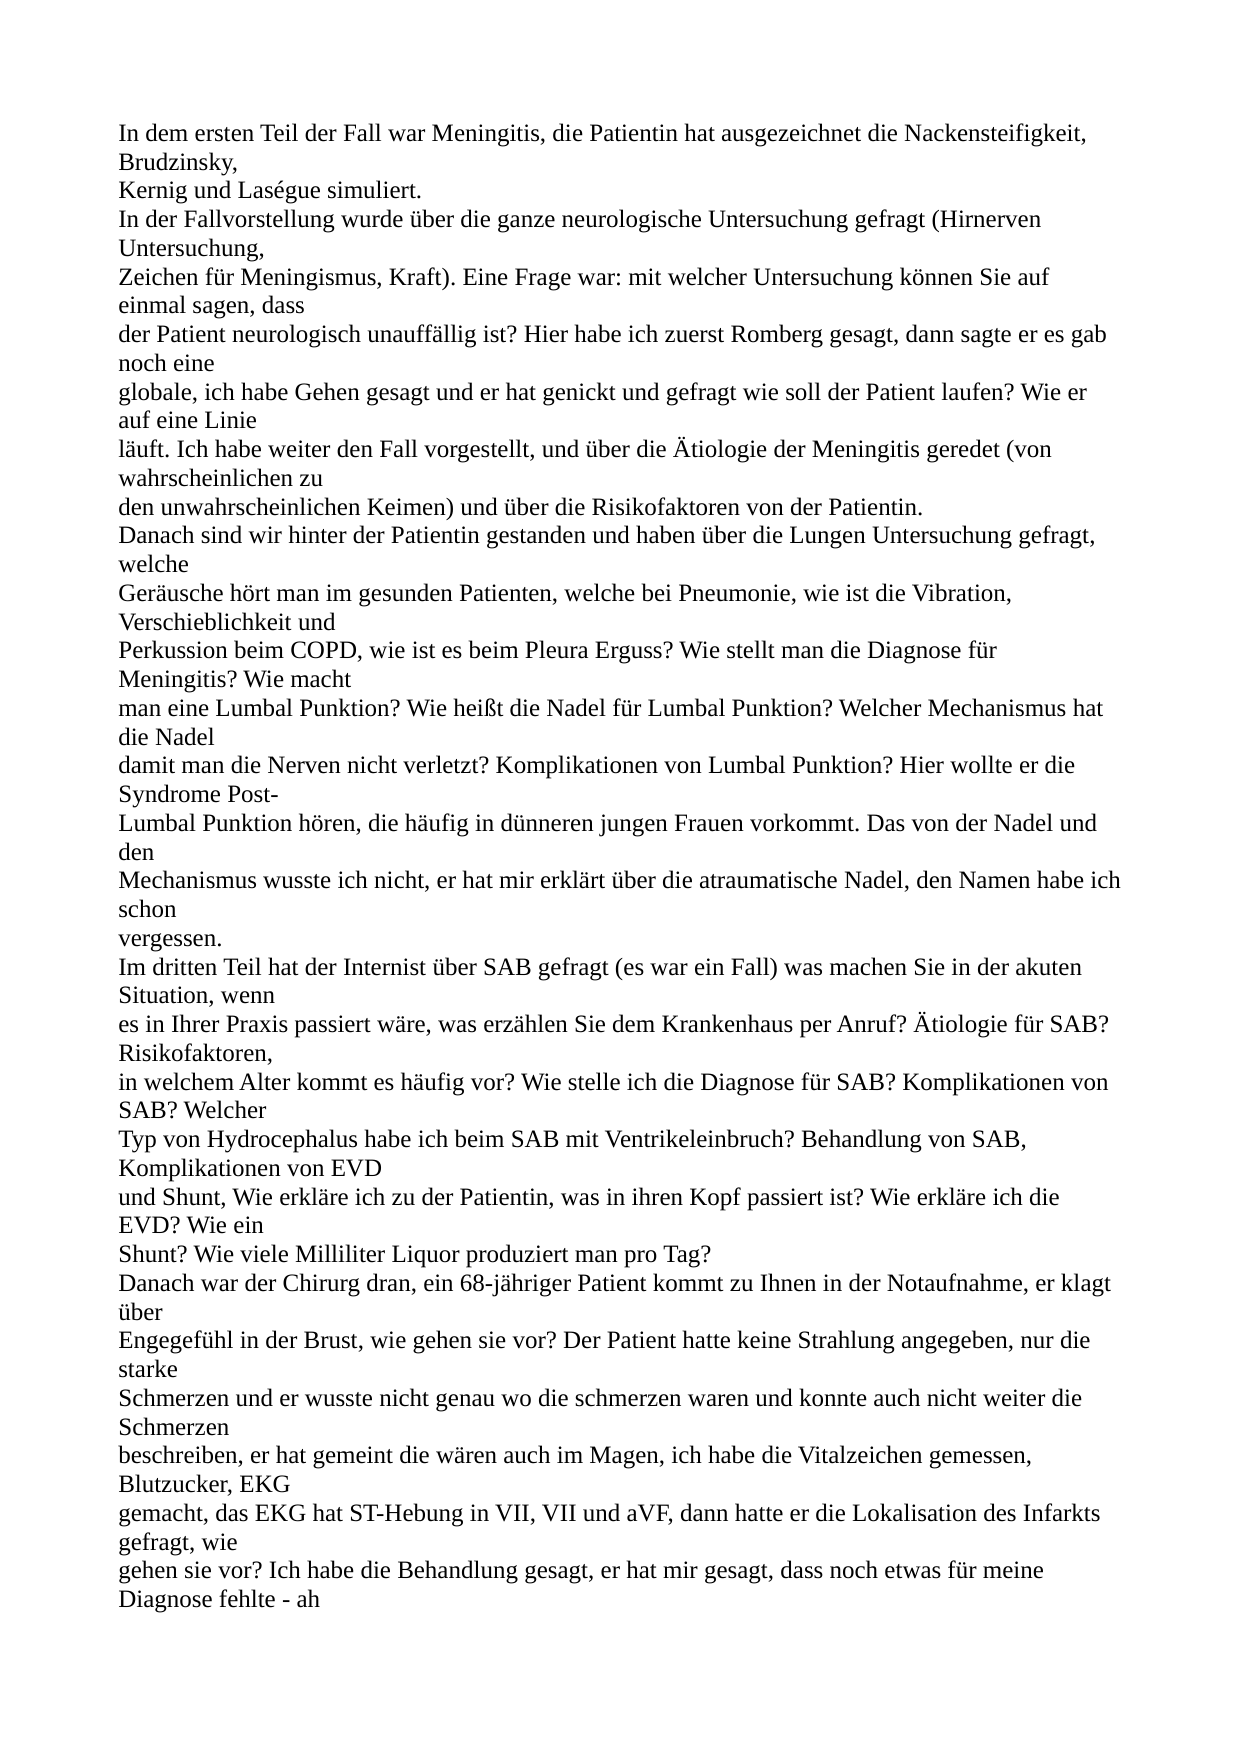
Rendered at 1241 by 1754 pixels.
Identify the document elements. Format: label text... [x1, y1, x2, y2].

text gehen sie vor? Ich habe die Behandlung gesagt, er hat mir gesagt, dass noch etwas für meine Diagnose fehlte - ah [118, 1556, 1122, 1613]
text Typ von Hydrocephalus habe ich beim SAB mit Ventrikeleinbruch? Behandlung von SAB, Komplikationen von EVD [118, 1124, 1122, 1182]
text Perkussion beim COPD, wie ist es beim Pleura Erguss? Wie stellt man die Diagnose für Meningitis? Wie macht [118, 636, 1122, 693]
text Danach war der Chirurg dran, ein 68-jähriger Patient kommt zu Ihnen in der Notaufnahme, er klagt über [118, 1268, 1122, 1326]
text Lumbal Punktion hören, die häufig in dünneren jungen Frauen vorkommt. Das von der Nadel und den [118, 808, 1122, 866]
text Shunt? Wie viele Milliliter Liquor produziert man pro Tag? [118, 1239, 1122, 1268]
text Mechanismus wusste ich nicht, er hat mir erklärt über die atraumatische Nadel, den Namen habe ich schon [118, 866, 1122, 923]
text In der Fallvorstellung wurde über die ganze neurologische Untersuchung gefragt (Hirnerven Untersuchung, [118, 204, 1122, 262]
text man eine Lumbal Punktion? Wie heißt die Nadel für Lumbal Punktion? Welcher Mechanismus hat die Nadel [118, 693, 1122, 751]
text vergessen. [118, 923, 1122, 952]
text damit man die Nerven nicht verletzt? Komplikationen von Lumbal Punktion? Hier wollte er die Syndrome Post- [118, 751, 1122, 808]
text der Patient neurologisch unauffällig ist? Hier habe ich zuerst Romberg gesagt, dann sagte er es gab noch eine [118, 319, 1122, 377]
text Zeichen für Meningismus, Kraft). Eine Frage war: mit welcher Untersuchung können Sie auf einmal sagen, dass [118, 262, 1122, 319]
text und Shunt, Wie erkläre ich zu der Patientin, was in ihren Kopf passiert ist? Wie erkläre ich die EVD? Wie ein [118, 1182, 1122, 1239]
text Engegefühl in der Brust, wie gehen sie vor? Der Patient hatte keine Strahlung angegeben, nur die starke [118, 1326, 1122, 1383]
text den unwahrscheinlichen Keimen) und über die Risikofaktoren von der Patientin. [118, 492, 1122, 521]
text gemacht, das EKG hat ST-Hebung in VII, VII und aVF, dann hatte er die Lokalisation des Infarkts gefragt, wie [118, 1498, 1122, 1556]
text In dem ersten Teil der Fall war Meningitis, die Patientin hat ausgezeichnet die Nackensteifigkeit, Brudzinsky, [118, 118, 1122, 176]
text globale, ich habe Gehen gesagt und er hat genickt und gefragt wie soll der Patient laufen? Wie er auf eine Linie [118, 377, 1122, 434]
text Geräusche hört man im gesunden Patienten, welche bei Pneumonie, wie ist die Vibration, Verschieblichkeit und [118, 578, 1122, 636]
text Schmerzen und er wusste nicht genau wo die schmerzen waren und konnte auch nicht weiter die Schmerzen [118, 1383, 1122, 1441]
text Danach sind wir hinter der Patientin gestanden und haben über die Lungen Untersuchung gefragt, welche [118, 521, 1122, 578]
text läuft. Ich habe weiter den Fall vorgestellt, und über die Ätiologie der Meningitis geredet (von wahrscheinlichen zu [118, 434, 1122, 492]
text Im dritten Teil hat der Internist über SAB gefragt (es war ein Fall) was machen Sie in der akuten Situation, wenn [118, 952, 1122, 1009]
text Kernig und Laségue simuliert. [118, 176, 1122, 204]
text in welchem Alter kommt es häufig vor? Wie stelle ich die Diagnose für SAB? Komplikationen von SAB? Welcher [118, 1067, 1122, 1124]
text beschreiben, er hat gemeint die wären auch im Magen, ich habe die Vitalzeichen gemessen, Blutzucker, EKG [118, 1441, 1122, 1498]
text es in Ihrer Praxis passiert wäre, was erzählen Sie dem Krankenhaus per Anruf? Ätiologie für SAB? Risikofaktoren, [118, 1009, 1122, 1067]
